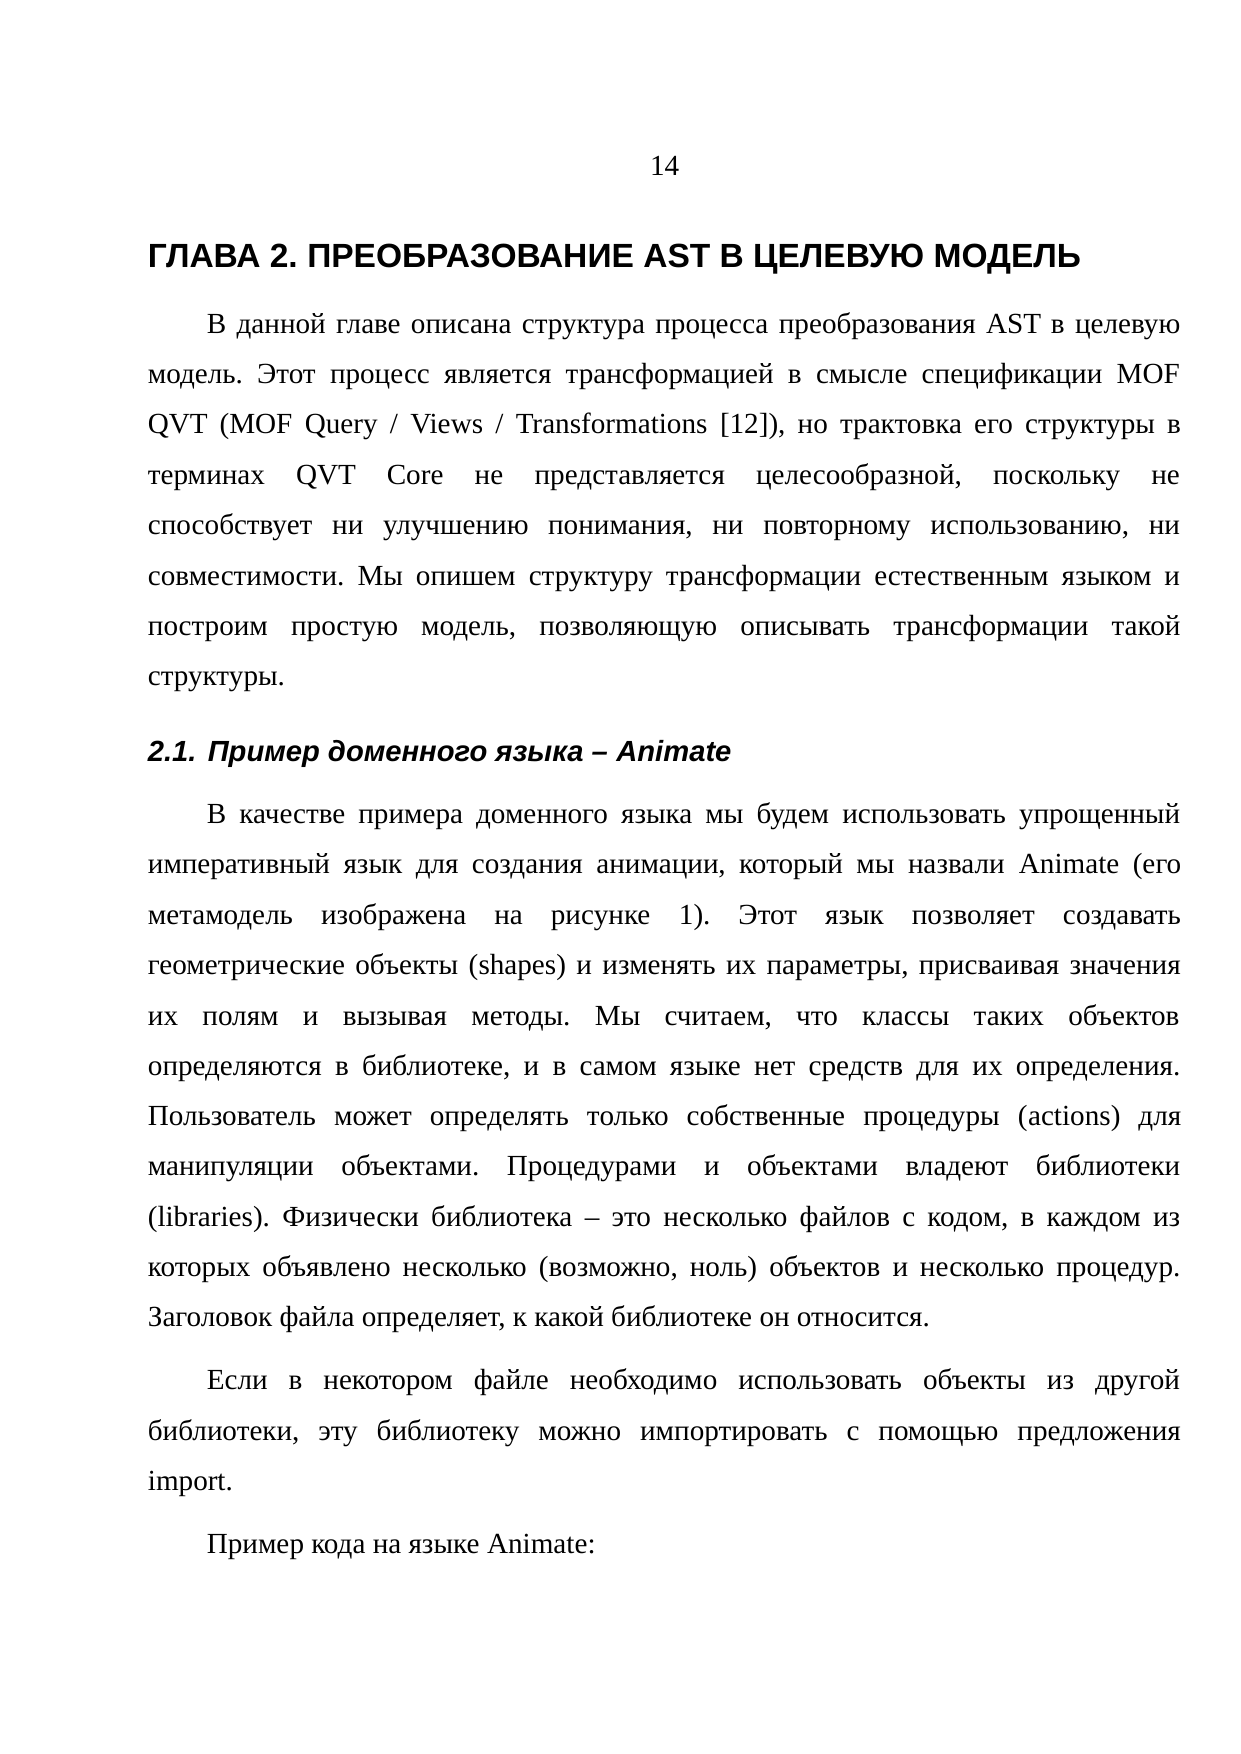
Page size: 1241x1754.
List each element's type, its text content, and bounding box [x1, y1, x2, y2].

subtitle Преобразование AST в целевую модель [148, 236, 1181, 274]
subtitle Пример доменного языка – Animate [148, 733, 1181, 767]
text В качестве примера доменного языка мы будем использовать упрощенный императивный язык для создания анимации, который мы назвали Animate (его метамодель изображена на рисунке 1). Этот язык позволяет создавать геометрические объекты (shapes) и изменять их параметры, присваивая значения их полям и вызывая методы. Мы считаем, что классы таких объектов определяются в библиотеке, и в самом языке нет средств для их определения. Пользователь может определять только собственные процедуры (actions) для манипуляции объектами. Процедурами и объектами владеют библиотеки (libraries). Физически библиотека – это несколько файлов с кодом, в каждом из которых объявлено несколько (возможно, ноль) объектов и несколько процедур. Заголовок файла определяет, к какой библиотеке он относится. [148, 796, 1181, 1333]
text Пример кода на языке Animate: [148, 1526, 1181, 1559]
text Если в некотором файле необходимо использовать объекты из другой библиотеки, эту библиотеку можно импортировать с помощью предложения import. [148, 1362, 1181, 1496]
text В данной главе описана структура процесса преобразования AST в целевую модель. Этот процесс является трансформацией в смысле спецификации MOF QVT (MOF Query / Views / Transformations [12]), но трактовка его структуры в терминах QVT Core не представляется целесообразной, поскольку не способствует ни улучшению понимания, ни повторному использованию, ни совместимости. Мы опишем структуру трансформации естественным языком и построим простую модель, позволяющую описывать трансформации такой структуры. [148, 306, 1181, 692]
